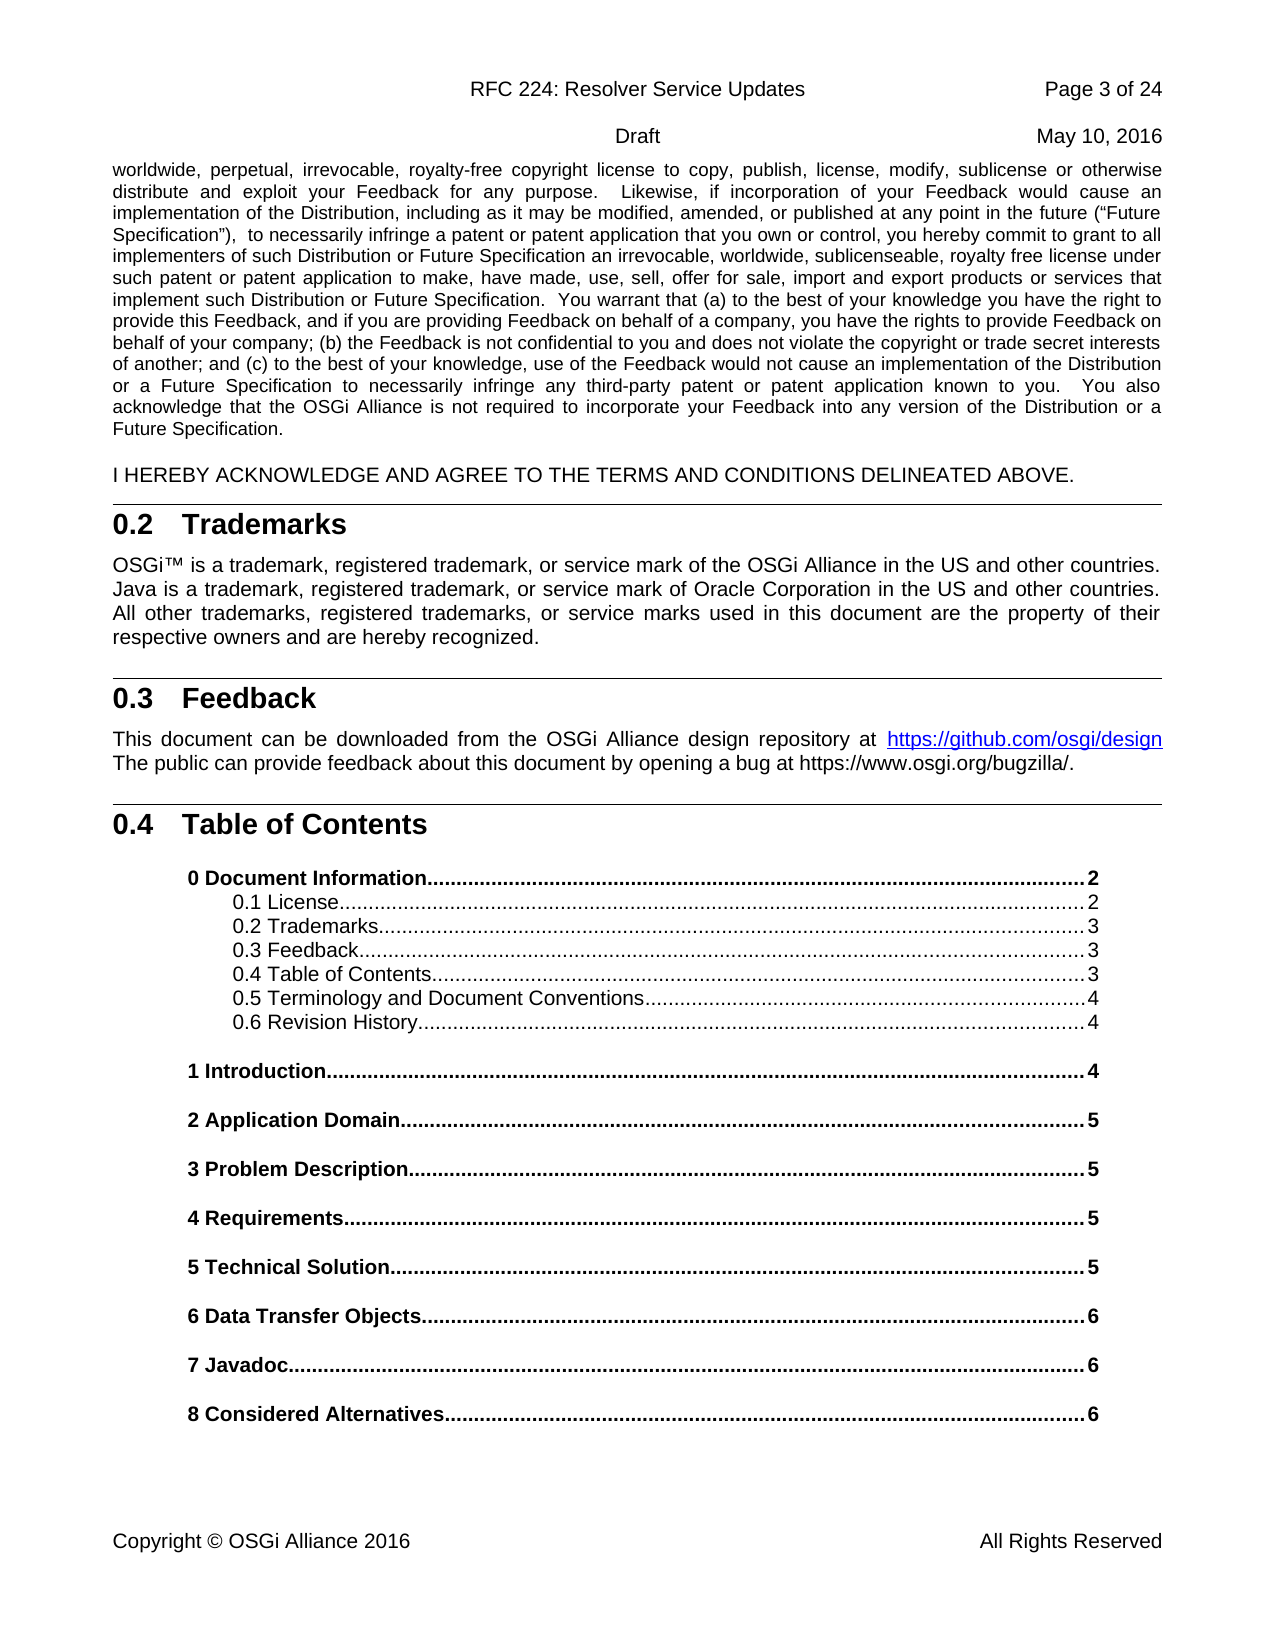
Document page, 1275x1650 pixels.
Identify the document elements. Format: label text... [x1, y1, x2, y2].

text 0.5 Terminology and Document Conventions 4 [232, 986, 1162, 1010]
text 7 Javadoc 6 [187, 1352, 1162, 1376]
text 1 Introduction 4 [187, 1059, 1162, 1083]
subtitle Feedback [112, 679, 1162, 715]
text This document can be downloaded from the OSGi Alliance design repository at https://github.com/osgi/design The public can provide feedback about this document by opening a bug at https://www.osgi.org/bugzilla/. [112, 727, 1162, 775]
text 2 Application Domain 5 [187, 1108, 1162, 1132]
text 0.3 Feedback 3 [232, 938, 1162, 962]
subtitle Trademarks [112, 505, 1162, 541]
text 0 Document Information 2 [187, 866, 1162, 890]
text 5 Technical Solution 5 [187, 1254, 1162, 1278]
text 6 Data Transfer Objects 6 [187, 1303, 1162, 1327]
text 0.1 License 2 [232, 890, 1162, 914]
text worldwide, perpetual, irrevocable, royalty-free copyright license to copy, publish, license, modify, sublicense or otherwise distribute and exploit your Feedback for any purpose. Likewise, if incorporation of your Feedback would cause an implementation of the Distribution, including as it may be modified, amended, or published at any point in the future (“Future Specification”), to necessarily infringe a patent or patent application that you own or control, you hereby commit to grant to all implementers of such Distribution or Future Specification an irrevocable, worldwide, sublicenseable, royalty free license under such patent or patent application to make, have made, use, sell, offer for sale, import and export products or services that implement such Distribution or Future Specification. You warrant that (a) to the best of your knowledge you have the right to provide this Feedback, and if you are providing Feedback on behalf of a company, you have the rights to provide Feedback on behalf of your company; (b) the Feedback is not confidential to you and does not violate the copyright or trade secret interests of another; and (c) to the best of your knowledge, use of the Feedback would not cause an implementation of the Distribution or a Future Specification to necessarily infringe any third-party patent or patent application known to you. You also acknowledge that the OSGi Alliance is not required to incorporate your Feedback into any version of the Distribution or a Future Specification. [112, 159, 1162, 439]
text 0.6 Revision History 4 [232, 1010, 1162, 1034]
text OSGi™ is a trademark, registered trademark, or service mark of the OSGi Alliance in the US and other countries. Java is a trademark, registered trademark, or service mark of Oracle Corporation in the US and other countries. All other trademarks, registered trademarks, or service marks used in this document are the property of their respective owners and are hereby recognized. [112, 553, 1162, 649]
text 4 Requirements 5 [187, 1206, 1162, 1229]
text 8 Considered Alternatives 6 [187, 1401, 1162, 1425]
text 0.2 Trademarks 3 [232, 914, 1162, 938]
text I HEREBY ACKNOWLEDGE AND AGREE TO THE TERMS AND CONDITIONS DELINEATED ABOVE. [112, 463, 1162, 487]
text 0.4 Table of Contents 3 [232, 962, 1162, 986]
text 3 Problem Description 5 [187, 1157, 1162, 1181]
subtitle Table of Contents [112, 805, 1162, 841]
